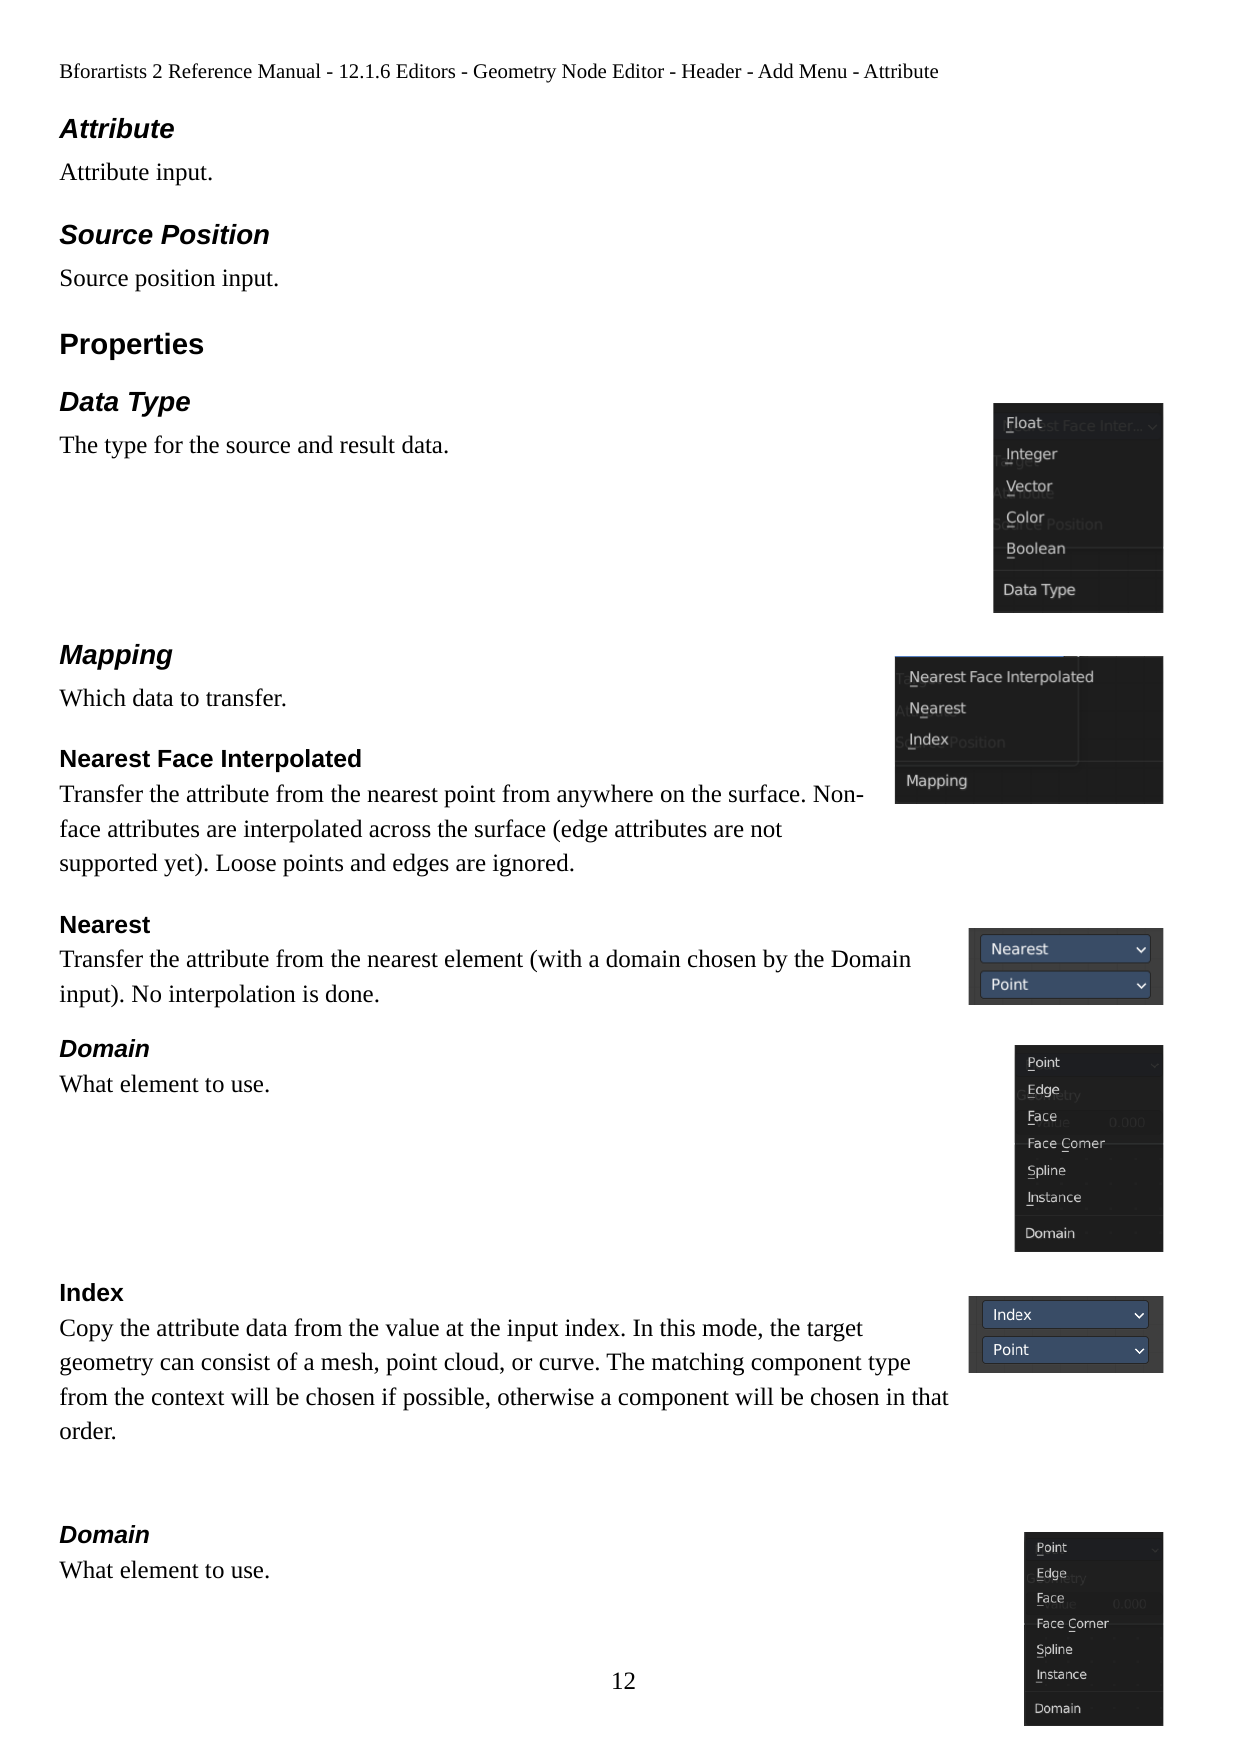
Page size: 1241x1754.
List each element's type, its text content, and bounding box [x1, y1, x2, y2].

picture [968, 1296, 1164, 1373]
text [1164, 1069, 1181, 1098]
picture [894, 656, 1164, 804]
subtitle Domain [59, 1520, 1181, 1549]
subtitle Data Type [59, 385, 1181, 417]
subtitle Nearest Face Interpolated [59, 744, 894, 773]
text Attribute input. [59, 157, 1181, 186]
picture [1014, 1045, 1164, 1252]
text What element to use. [59, 1555, 1024, 1584]
text Which data to transfer. [59, 683, 894, 712]
text The type for the source and result data. [59, 430, 993, 458]
subtitle Source Position [59, 218, 1181, 250]
text Copy the attribute data from the value at the input index. In this mode, the target geometry can consist of a mesh, point cloud, or curve. The matching component type from the context will be chosen if possible, otherwise a component will be chosen in that order. [59, 1373, 1181, 1445]
subtitle Mapping [59, 638, 1181, 670]
picture [968, 928, 1164, 1005]
text What element to use. [59, 1069, 1014, 1098]
text Transfer the attribute from the nearest point from anywhere on the surface. Non-face attributes are interpolated across the surface (edge attributes are not supported yet). Loose points and edges are ignored. [59, 779, 1181, 877]
subtitle Properties [59, 327, 1181, 360]
text Transfer the attribute from the nearest element (with a domain chosen by the Domain input). No interpolation is done. [59, 944, 1181, 1008]
subtitle Domain [59, 1034, 1181, 1063]
text [1164, 1555, 1181, 1584]
text Source position input. [59, 263, 1181, 292]
subtitle Attribute [59, 113, 1181, 144]
subtitle Nearest [59, 910, 1181, 938]
picture [1024, 1532, 1164, 1726]
subtitle Index [59, 1278, 1181, 1306]
text [1164, 683, 1181, 712]
picture [993, 403, 1164, 613]
